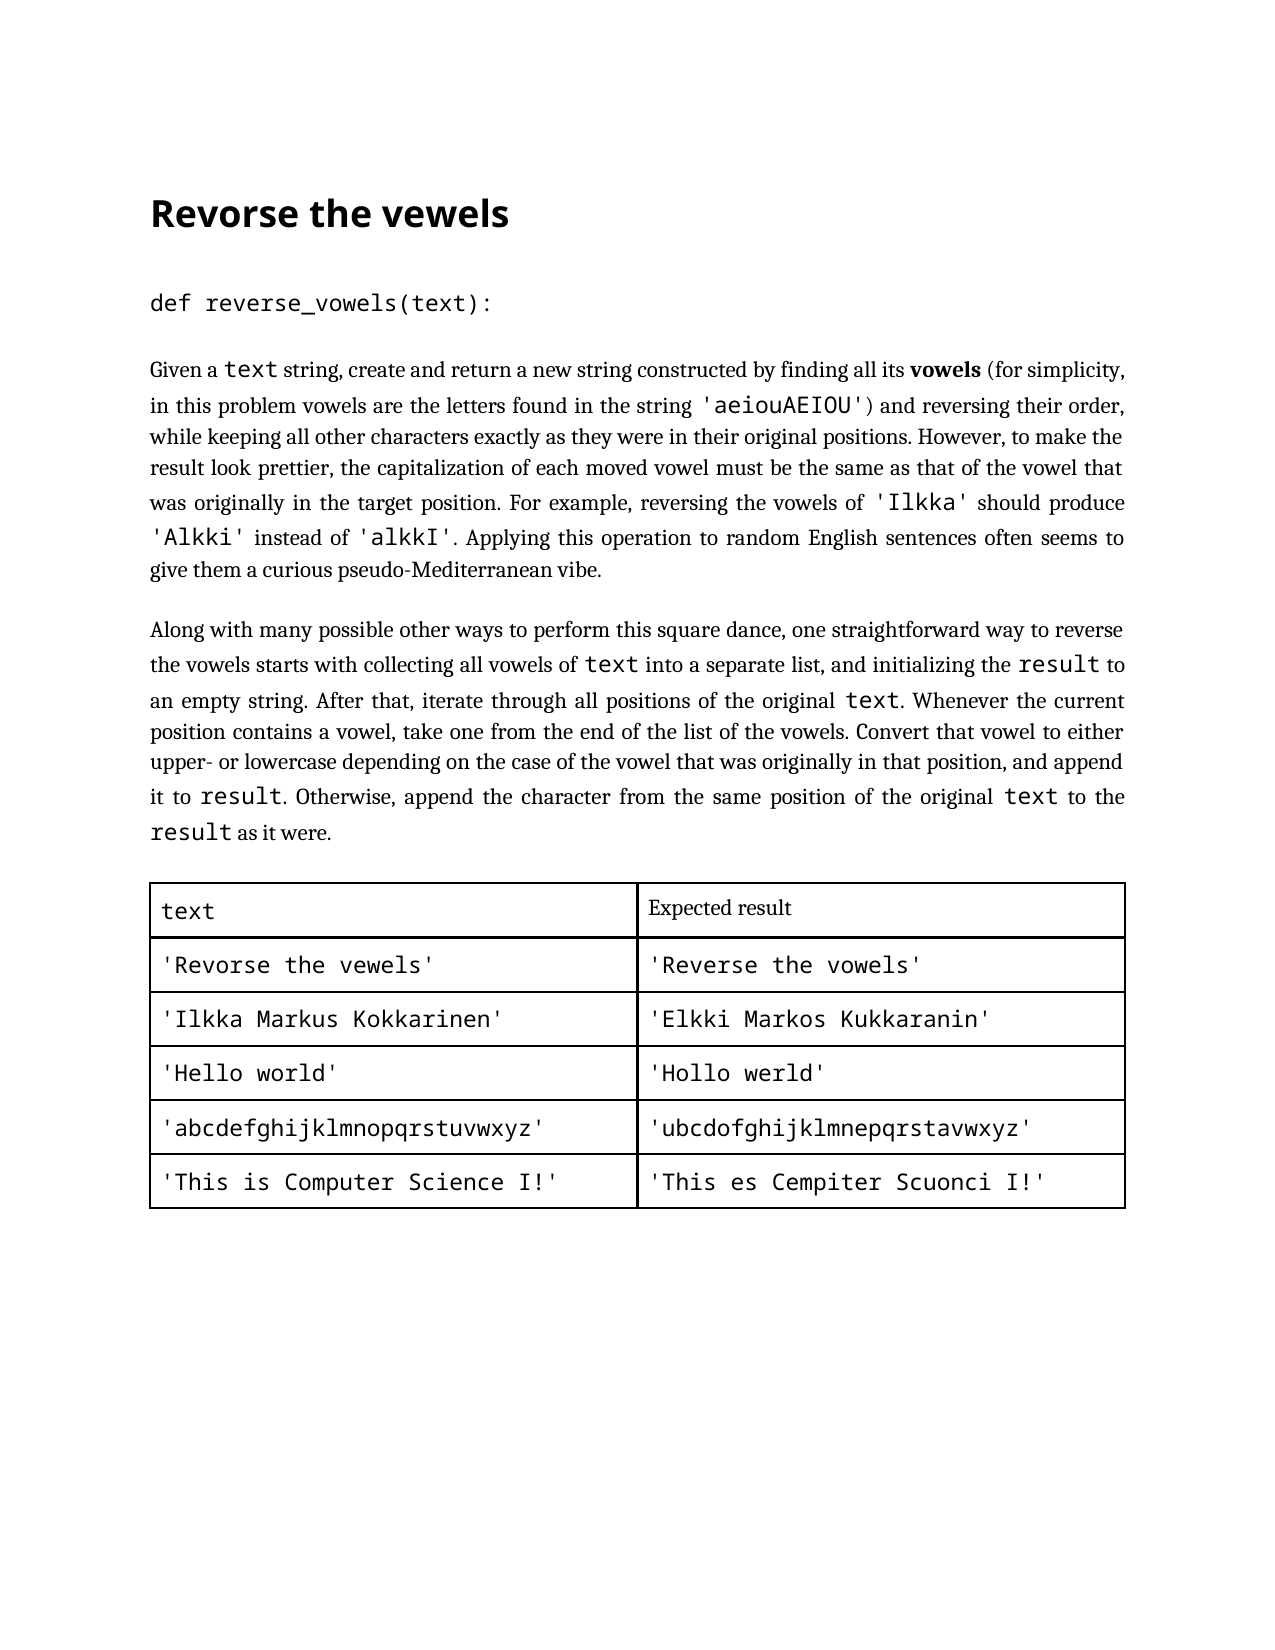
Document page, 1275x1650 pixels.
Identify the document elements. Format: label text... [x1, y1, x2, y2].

table_cell 'abcdefghijklmnopqrstuvwxyz' [151, 1101, 636, 1153]
table_cell 'Ilkka Markus Kokkarinen' [151, 993, 636, 1045]
table_cell 'Hollo werld' [639, 1047, 1124, 1099]
text Given a text string, create and return a new string constructed by finding all its vowels (for simplicity, in this problem vowels are the letters found in the string 'aeiouAEIOU') and reversing their order, while keeping all other characters exactly as they were in their original positions. However, to make the result look prettier, the capitalization of each moved vowel must be the same as that of the vowel that was originally in the target position. For example, reversing the vowels of 'Ilkka' should produce 'Alkki' instead of 'alkkI'. Applying this operation to random English sentences often seems to give them a curious pseudo-Mediterranean vibe. [150, 353, 1125, 583]
text Along with many possible other ways to perform this square dance, one straightforward way to reverse the vowels starts with collecting all vowels of text into a separate list, and initializing the result to an empty string. After that, iterate through all positions of the original text. Whenever the current position contains a vowel, take one from the end of the list of the vowels. Convert that vowel to either upper- or lowercase depending on the case of the vowel that was originally in that position, and append it to result. Otherwise, append the character from the same position of the original text to the result as it were. [150, 617, 1125, 847]
table_cell 'Elkki Markos Kukkaranin' [639, 993, 1124, 1045]
table_cell 'This es Cempiter Scuonci I!' [639, 1155, 1124, 1207]
table_header Expected result [639, 884, 1124, 936]
table_header text [151, 884, 636, 936]
table_cell 'Reverse the vowels' [639, 939, 1124, 991]
text def reverse_vowels(text): [150, 287, 1125, 318]
table_cell 'Revorse the vewels' [151, 939, 636, 991]
table_cell 'Hello world' [151, 1047, 636, 1099]
table_cell 'This is Computer Science I!' [151, 1155, 636, 1207]
subtitle Revorse the vewels [150, 187, 1125, 238]
table_cell 'ubcdofghijklmnepqrstavwxyz' [639, 1101, 1124, 1153]
